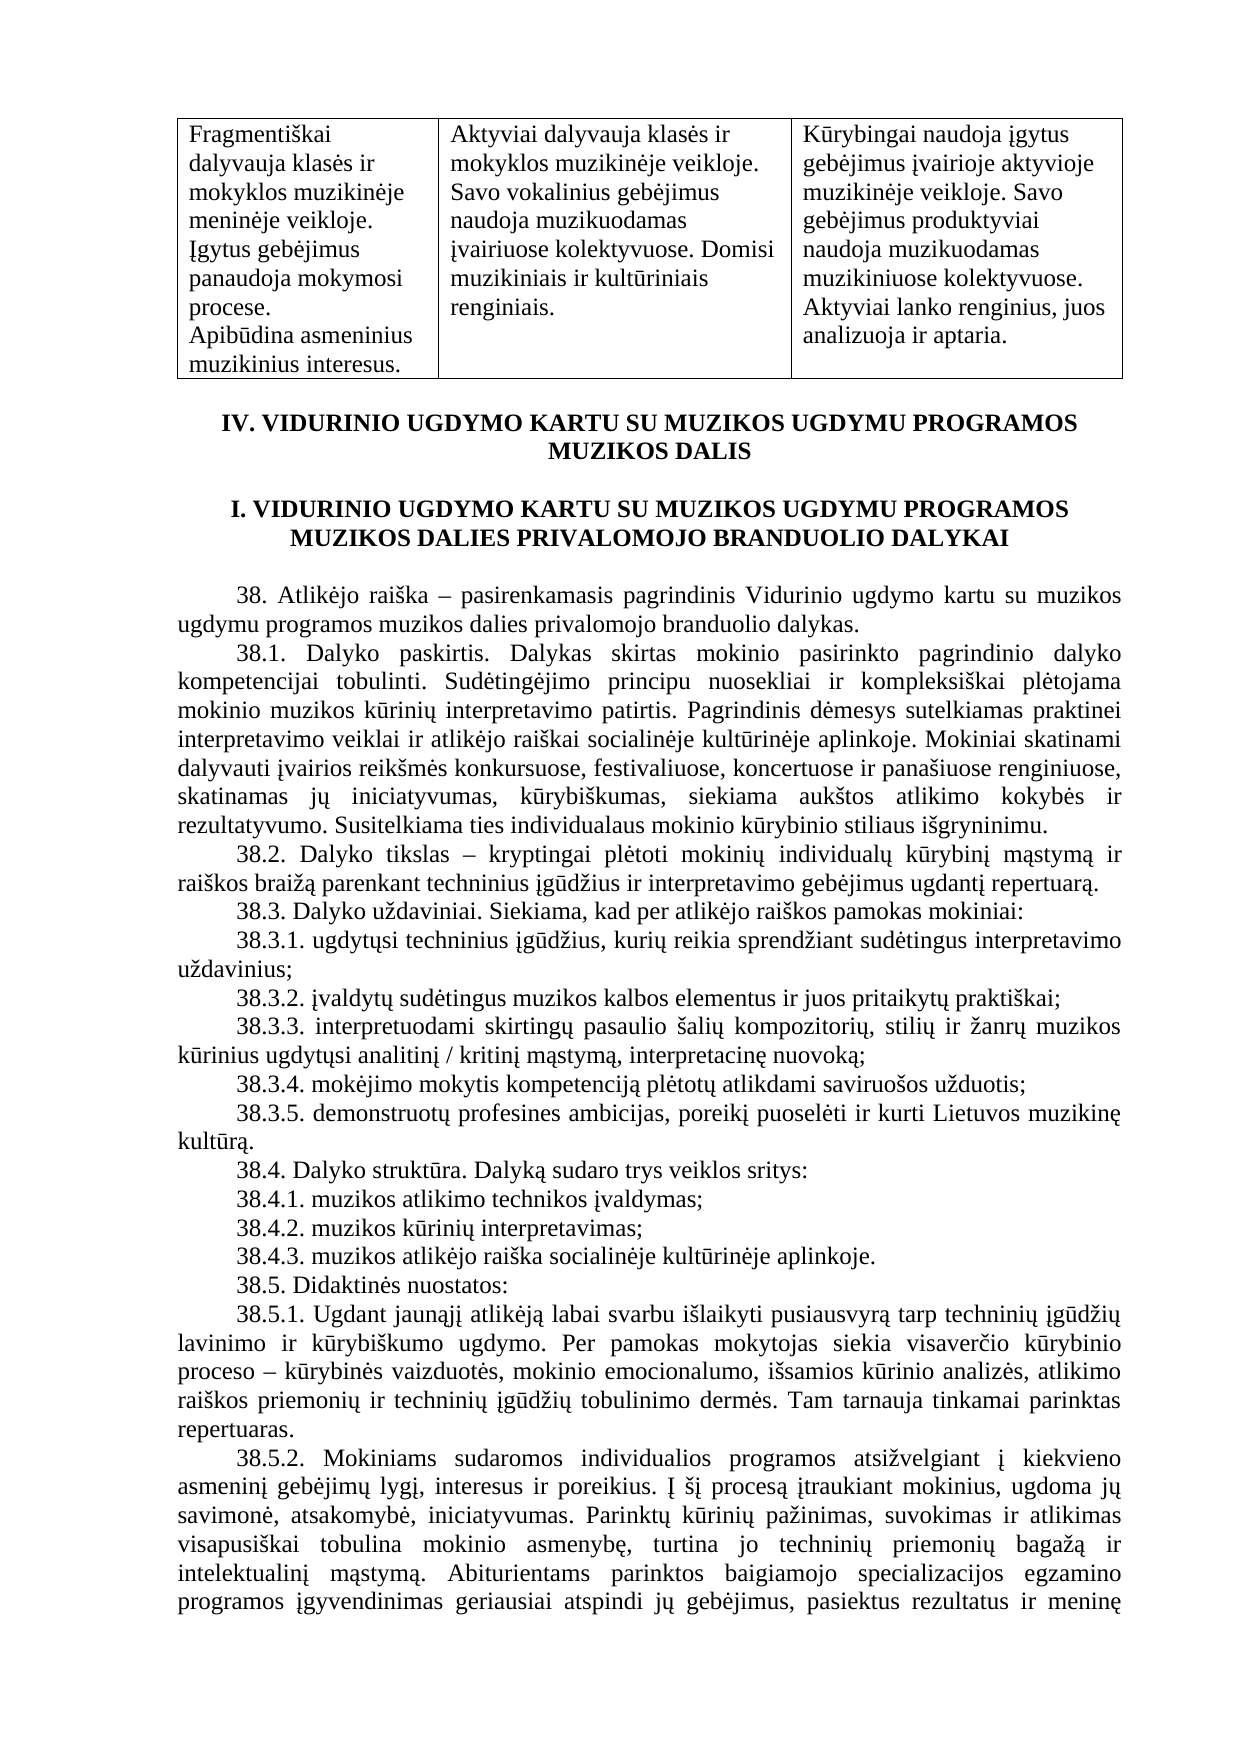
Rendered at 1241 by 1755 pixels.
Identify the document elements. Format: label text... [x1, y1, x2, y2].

table_cell Kūrybingai naudoja įgytus gebėjimus įvairioje aktyvioje muzikinėje veikloje. Savo gebėjimus produktyviai naudoja muzikuodamas muzikiniuose kolektyvuose. Aktyviai lanko renginius, juos analizuoja ir aptaria. [792, 119, 1122, 378]
table_cell Fragmentiškai dalyvauja klasės ir mokyklos muzikinėje meninėje veikloje. Įgytus gebėjimus panaudoja mokymosi procese. Apibūdina asmeninius muzikinius interesus. [178, 119, 438, 378]
text 38.2. Dalyko tikslas – kryptingai plėtoti mokinių individualų kūrybinį mąstymą ir raiškos braižą parenkant techninius įgūdžius ir interpretavimo gebėjimus ugdantį repertuarą. [177, 839, 1122, 896]
text 38.1. Dalyko paskirtis. Dalykas skirtas mokinio pasirinkto pagrindinio dalyko kompetencijai tobulinti. Sudėtingėjimo principu nuosekliai ir kompleksiškai plėtojama mokinio muzikos kūrinių interpretavimo patirtis. Pagrindinis dėmesys sutelkiamas praktinei interpretavimo veiklai ir atlikėjo raiškai socialinėje kultūrinėje aplinkoje. Mokiniai skatinami dalyvauti įvairios reikšmės konkursuose, festivaliuose, koncertuose ir panašiuose renginiuose, skatinamas jų iniciatyvumas, kūrybiškumas, siekiama aukštos atlikimo kokybės ir rezultatyvumo. Susitelkiama ties individualaus mokinio kūrybinio stiliaus išgryninimu. [177, 638, 1122, 839]
text 38.3. Dalyko uždaviniai. Siekiama, kad per atlikėjo raiškos pamokas mokiniai: [177, 896, 1122, 925]
text 38.3.1. ugdytųsi techninius įgūdžius, kurių reikia sprendžiant sudėtingus interpretavimo uždavinius; [177, 925, 1122, 983]
text I. VIDURINIO UGDYMO KARTU SU MUZIKOS UGDYMU PROGRAMOS MUZIKOS DALIES PRIVALOMOJO BRANDUOLIO DALYKAI [177, 494, 1122, 551]
text 38.3.3. interpretuodami skirtingų pasaulio šalių kompozitorių, stilių ir žanrų muzikos kūrinius ugdytųsi analitinį / kritinį mąstymą, interpretacinę nuovoką; [177, 1011, 1122, 1069]
text 38.5.1. Ugdant jaunąjį atlikėją labai svarbu išlaikyti pusiausvyrą tarp techninių įgūdžių lavinimo ir kūrybiškumo ugdymo. Per pamokas mokytojas siekia visaverčio kūrybinio proceso – kūrybinės vaizduotės, mokinio emocionalumo, išsamios kūrinio analizės, atlikimo raiškos priemonių ir techninių įgūdžių tobulinimo dermės. Tam tarnauja tinkamai parinktas repertuaras. [177, 1299, 1122, 1443]
text 38.3.4. mokėjimo mokytis kompetenciją plėtotų atlikdami saviruošos užduotis; [177, 1069, 1122, 1098]
text 38.3.2. įvaldytų sudėtingus muzikos kalbos elementus ir juos pritaikytų praktiškai; [177, 983, 1122, 1011]
text 38. Atlikėjo raiška – pasirenkamasis pagrindinis Vidurinio ugdymo kartu su muzikos ugdymu programos muzikos dalies privalomojo branduolio dalykas. [177, 580, 1122, 638]
text 38.5. Didaktinės nuostatos: [177, 1270, 1122, 1299]
text 38.4.1. muzikos atlikimo technikos įvaldymas; [177, 1184, 1122, 1213]
text 38.3.5. demonstruotų profesines ambicijas, poreikį puoselėti ir kurti Lietuvos muzikinę kultūrą. [177, 1098, 1122, 1155]
text 38.4. Dalyko struktūra. Dalyką sudaro trys veiklos sritys: [177, 1155, 1122, 1184]
text 38.5.2. Mokiniams sudaromos individualios programos atsižvelgiant į kiekvieno asmeninį gebėjimų lygį, interesus ir poreikius. Į šį procesą įtraukiant mokinius, ugdoma jų savimonė, atsakomybė, iniciatyvumas. Parinktų kūrinių pažinimas, suvokimas ir atlikimas visapusiškai tobulina mokinio asmenybę, turtina jo techninių priemonių bagažą ir intelektualinį mąstymą. Abiturientams parinktos baigiamojo specializacijos egzamino programos įgyvendinimas geriausiai atspindi jų gebėjimus, pasiektus rezultatus ir meninę [177, 1443, 1122, 1615]
text 38.4.3. muzikos atlikėjo raiška socialinėje kultūrinėje aplinkoje. [177, 1241, 1122, 1270]
table_cell Aktyviai dalyvauja klasės ir mokyklos muzikinėje veikloje. Savo vokalinius gebėjimus naudoja muzikuodamas įvairiuose kolektyvuose. Domisi muzikiniais ir kultūriniais renginiais. [439, 119, 791, 378]
text IV. VIDURINIO UGDYMO KARTU SU MUZIKOS UGDYMU PROGRAMOS MUZIKOS DALIS [177, 408, 1122, 465]
text 38.4.2. muzikos kūrinių interpretavimas; [177, 1213, 1122, 1241]
